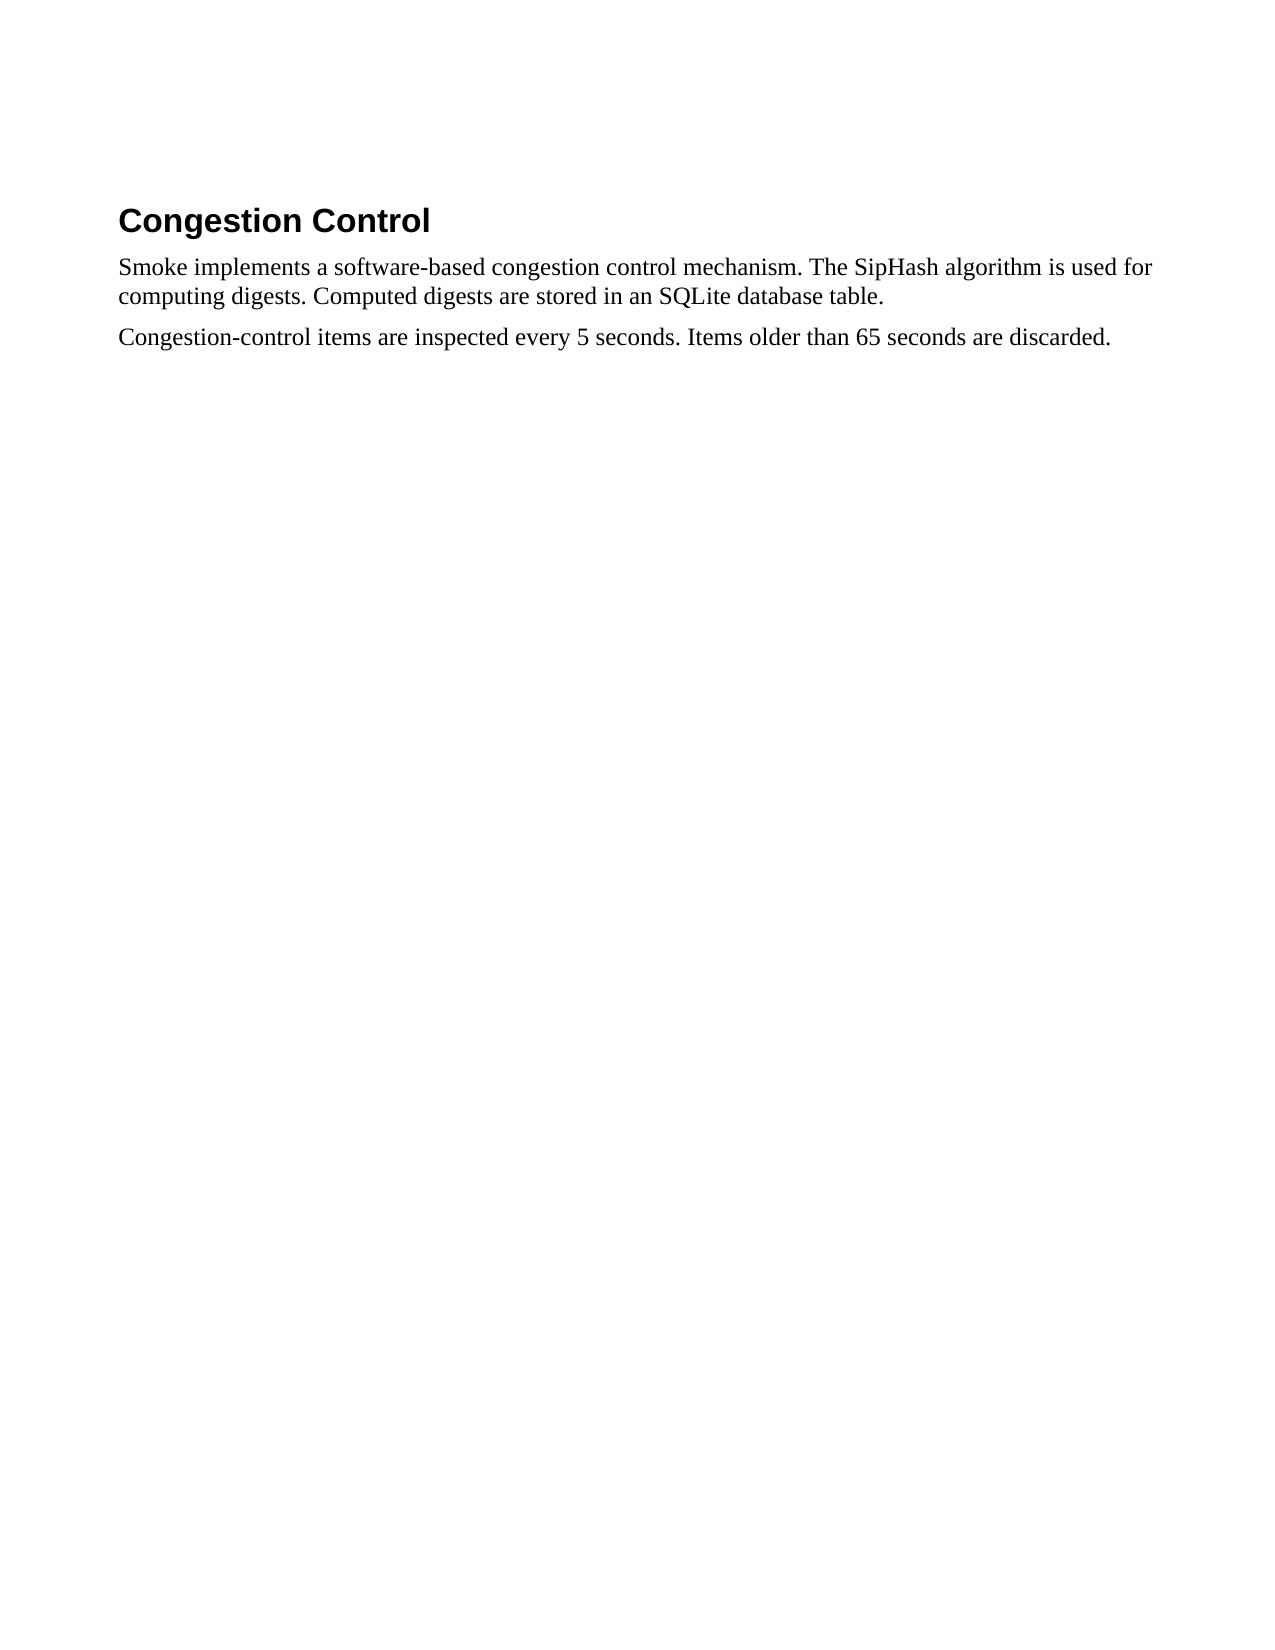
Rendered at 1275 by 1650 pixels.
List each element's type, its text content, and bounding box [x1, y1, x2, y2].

subtitle Congestion Control [118, 201, 1157, 240]
text Congestion-control items are inspected every 5 seconds. Items older than 65 seconds are discarded. [118, 322, 1157, 351]
text Smoke implements a software-based congestion control mechanism. The SipHash algorithm is used for computing digests. Computed digests are stored in an SQLite database table. [118, 252, 1157, 310]
